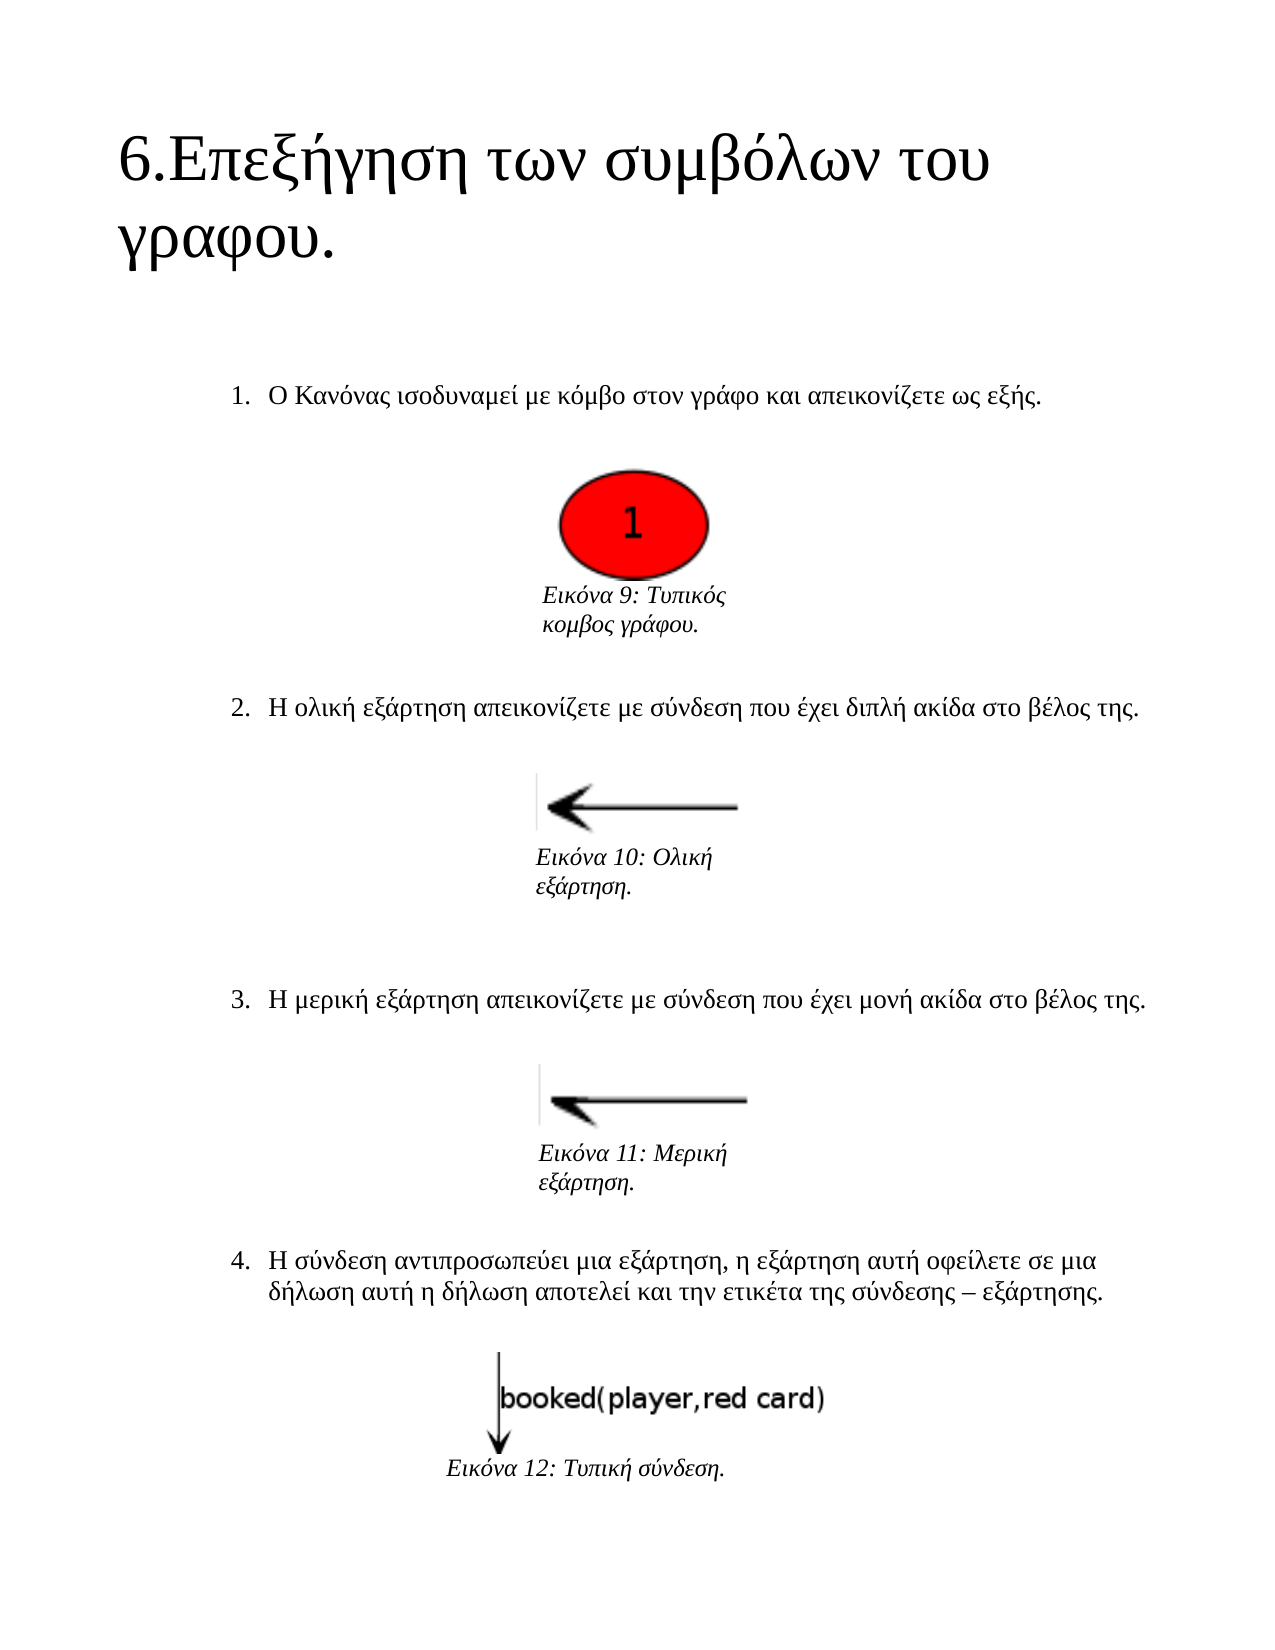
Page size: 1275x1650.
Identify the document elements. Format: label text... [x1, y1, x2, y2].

list Η σύνδεση αντιπροσωπεύει μια εξάρτηση, η εξάρτηση αυτή οφείλετε σε μια δήλωση αυτή η δήλωση αποτελεί και την ετικέτα της σύνδεσης – εξάρτησης. [231, 1244, 1157, 1306]
list Η μερική εξάρτηση απεικονίζετε με σύνδεση που έχει μονή ακίδα στο βέλος της. [231, 983, 1157, 1014]
text 6.Επεξήγηση των συμβόλων του γραφου. [118, 118, 1157, 271]
picture [456, 1352, 824, 1454]
text Εικόνα 10: Ολική εξάρτηση. [536, 843, 766, 900]
picture [538, 1064, 765, 1139]
picture [550, 467, 728, 581]
text Εικόνα 11: Μερική εξάρτηση. [538, 1139, 772, 1196]
picture [535, 773, 755, 843]
text Εικόνα 9: Τυπικός κομβος γράφου. [542, 581, 737, 638]
text Εικόνα 12: Τυπική σύνδεση. [446, 1454, 829, 1482]
list Ο Κανόνας ισοδυναμεί με κόμβο στον γράφο και απεικονίζετε ως εξής. [231, 379, 1157, 410]
list Η ολική εξάρτηση απεικονίζετε με σύνδεση που έχει διπλή ακίδα στο βέλος της. [231, 691, 1157, 722]
